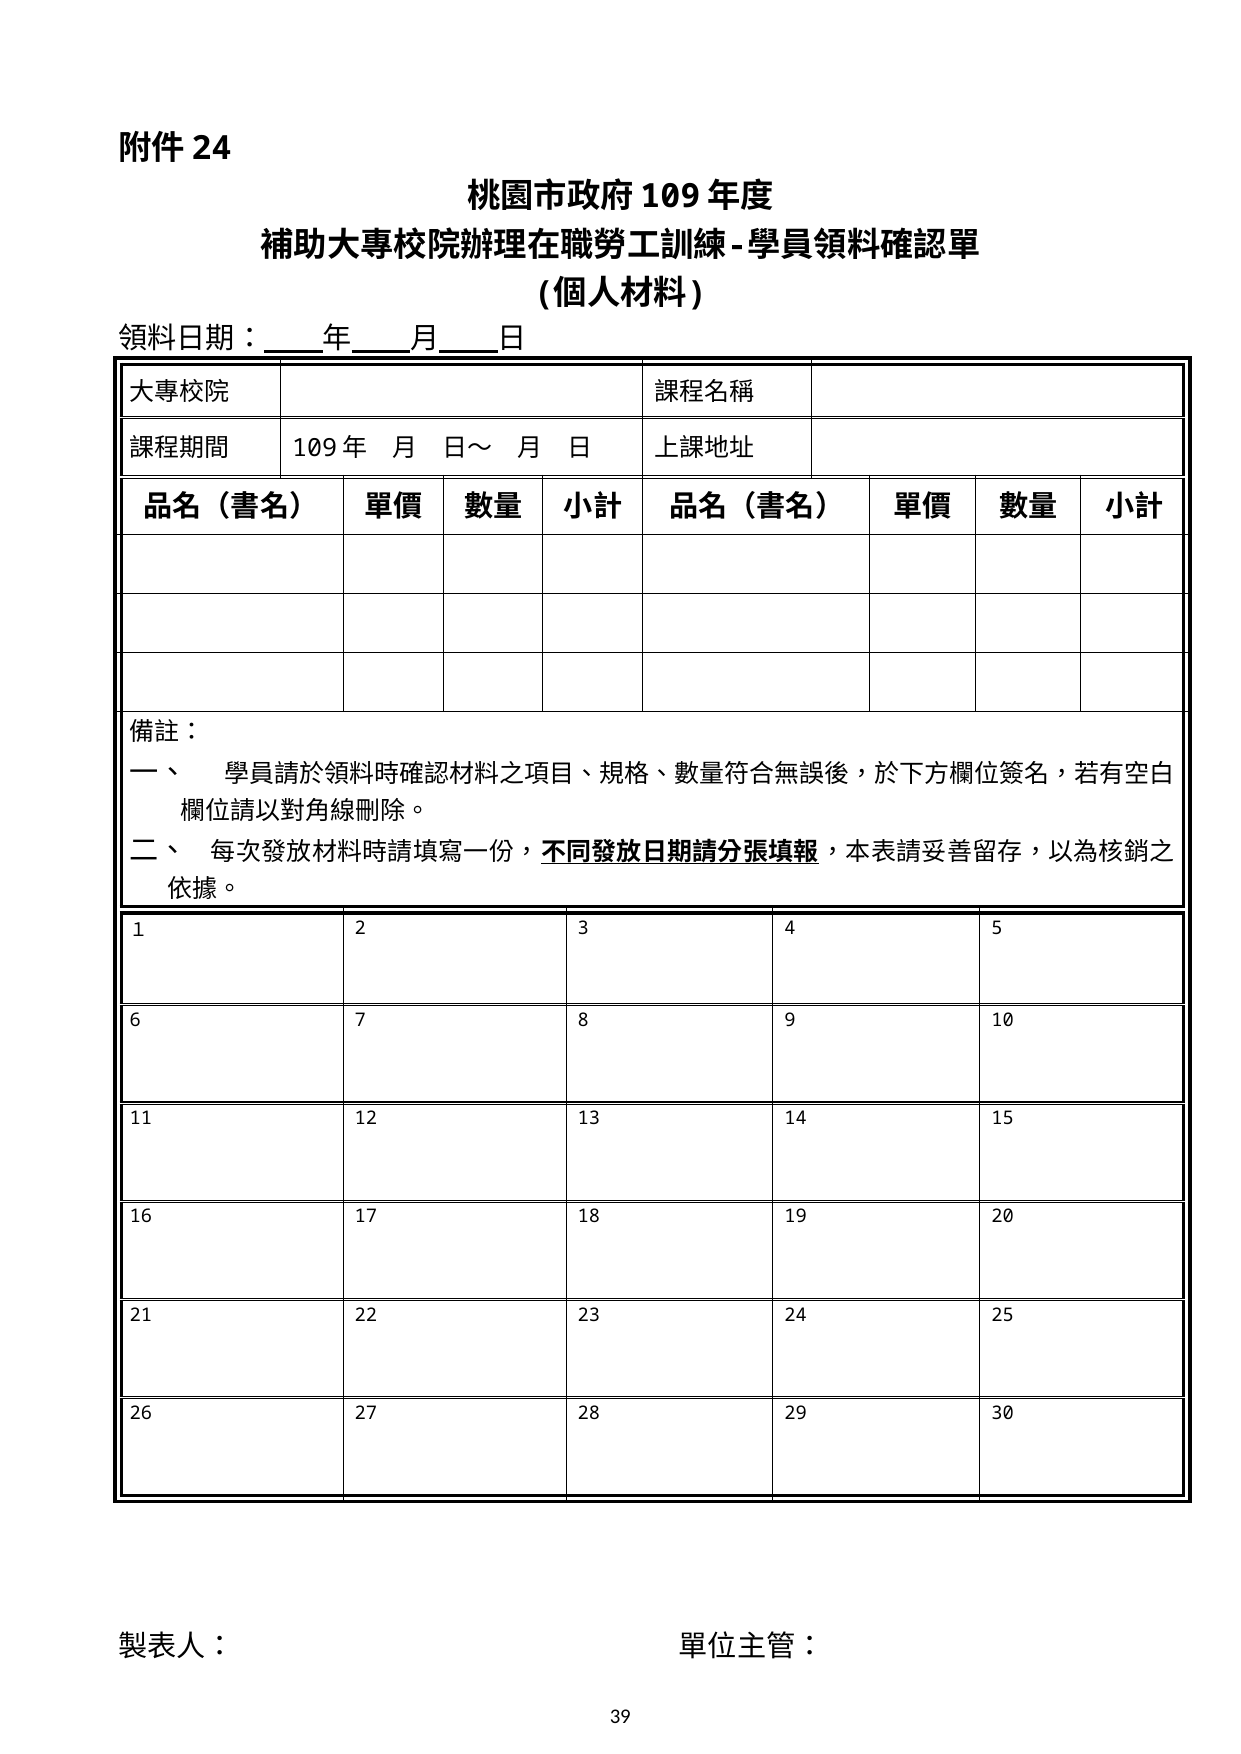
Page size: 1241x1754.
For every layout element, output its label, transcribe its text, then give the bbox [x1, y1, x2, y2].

text (個人材料) [118, 266, 1122, 314]
table_cell [1081, 535, 1182, 593]
table_cell [976, 653, 1080, 711]
table_cell 數量 [976, 479, 1080, 534]
table_cell 27 [344, 1399, 566, 1494]
table_cell 29 [773, 1399, 979, 1494]
table_cell 17 [344, 1203, 566, 1298]
table_cell 23 [567, 1301, 772, 1396]
table_header [281, 366, 642, 416]
table_cell 8 [567, 1006, 772, 1101]
table_cell [344, 653, 443, 711]
table_cell 3 [567, 915, 772, 1003]
table_cell 品名（書名） [643, 479, 869, 534]
table_cell 26 [123, 1399, 343, 1494]
table_cell 22 [344, 1301, 566, 1396]
table_cell [812, 419, 1182, 474]
table_cell [444, 594, 542, 652]
table_cell [870, 653, 975, 711]
table_cell [444, 535, 542, 593]
table_header [812, 360, 1187, 416]
table_cell 單價 [344, 479, 443, 534]
table_cell [543, 594, 642, 652]
table_cell 24 [773, 1301, 979, 1396]
table_cell 12 [344, 1105, 566, 1199]
table_cell 7 [344, 1006, 566, 1101]
table_cell [643, 653, 869, 711]
table_cell [870, 535, 975, 593]
table_cell [123, 535, 343, 593]
table_cell [976, 535, 1080, 593]
text 桃園市政府109年度 [118, 169, 1122, 217]
text 領料日期： 年 月 日 [118, 314, 1122, 356]
table_header 大專校院 [118, 360, 280, 416]
table_cell 20 [980, 1203, 1182, 1298]
table_cell 6 [123, 1006, 343, 1101]
table_cell 11 [123, 1105, 343, 1199]
table_cell 15 [980, 1105, 1182, 1199]
table_cell [123, 594, 343, 652]
table_cell 14 [773, 1105, 979, 1199]
table_header [812, 366, 1182, 416]
table_cell 10 [980, 1006, 1182, 1101]
table_cell 數量 [444, 479, 542, 534]
table_cell 備註： 學員請於領料時確認材料之項目、規格、數量符合無誤後，於下方欄位簽名，若有空白欄位請以對角線刪除。 每次發放材料時請填寫一份，不同發放日期請分張填報，本表請妥善留存，以為核銷之依據。 [123, 712, 1182, 905]
table_cell 9 [773, 1006, 979, 1101]
table_cell 4 [773, 915, 979, 1003]
table_cell 5 [980, 905, 1187, 1003]
table_cell [344, 594, 443, 652]
table_cell [643, 535, 869, 593]
table_cell 18 [567, 1203, 772, 1298]
table_cell [643, 594, 869, 652]
table_cell 單價 [870, 479, 975, 534]
text 製表人： 單位主管： [118, 1622, 1122, 1665]
table_cell 109年 月 日～ 月 日 [281, 419, 642, 474]
table_cell 28 [567, 1399, 772, 1494]
table_cell 21 [123, 1301, 343, 1396]
table_cell [344, 535, 443, 593]
table_header 課程名稱 [643, 366, 811, 416]
table_cell 2 [344, 915, 566, 1003]
table_cell 小計 [1081, 479, 1182, 534]
table_cell [543, 535, 642, 593]
text 附件24 [118, 120, 1122, 169]
table_cell 上課地址 [643, 419, 811, 474]
table_cell 小計 [543, 479, 642, 534]
table_cell [543, 653, 642, 711]
table_cell 課程期間 [123, 419, 280, 474]
table_cell 30 [980, 1399, 1182, 1494]
table_cell [1081, 653, 1182, 711]
table_cell 16 [123, 1203, 343, 1298]
table_cell [976, 594, 1080, 652]
table_cell [870, 594, 975, 652]
text 補助大專校院辦理在職勞工訓練-學員領料確認單 [118, 217, 1122, 266]
table_cell 19 [773, 1203, 979, 1298]
table_cell １ [118, 905, 343, 1003]
table_cell [444, 653, 542, 711]
table_cell 13 [567, 1105, 772, 1199]
table_cell [1081, 594, 1182, 652]
table_cell 品名（書名） [123, 479, 343, 534]
table_cell [123, 653, 343, 711]
table_cell 25 [980, 1301, 1182, 1396]
